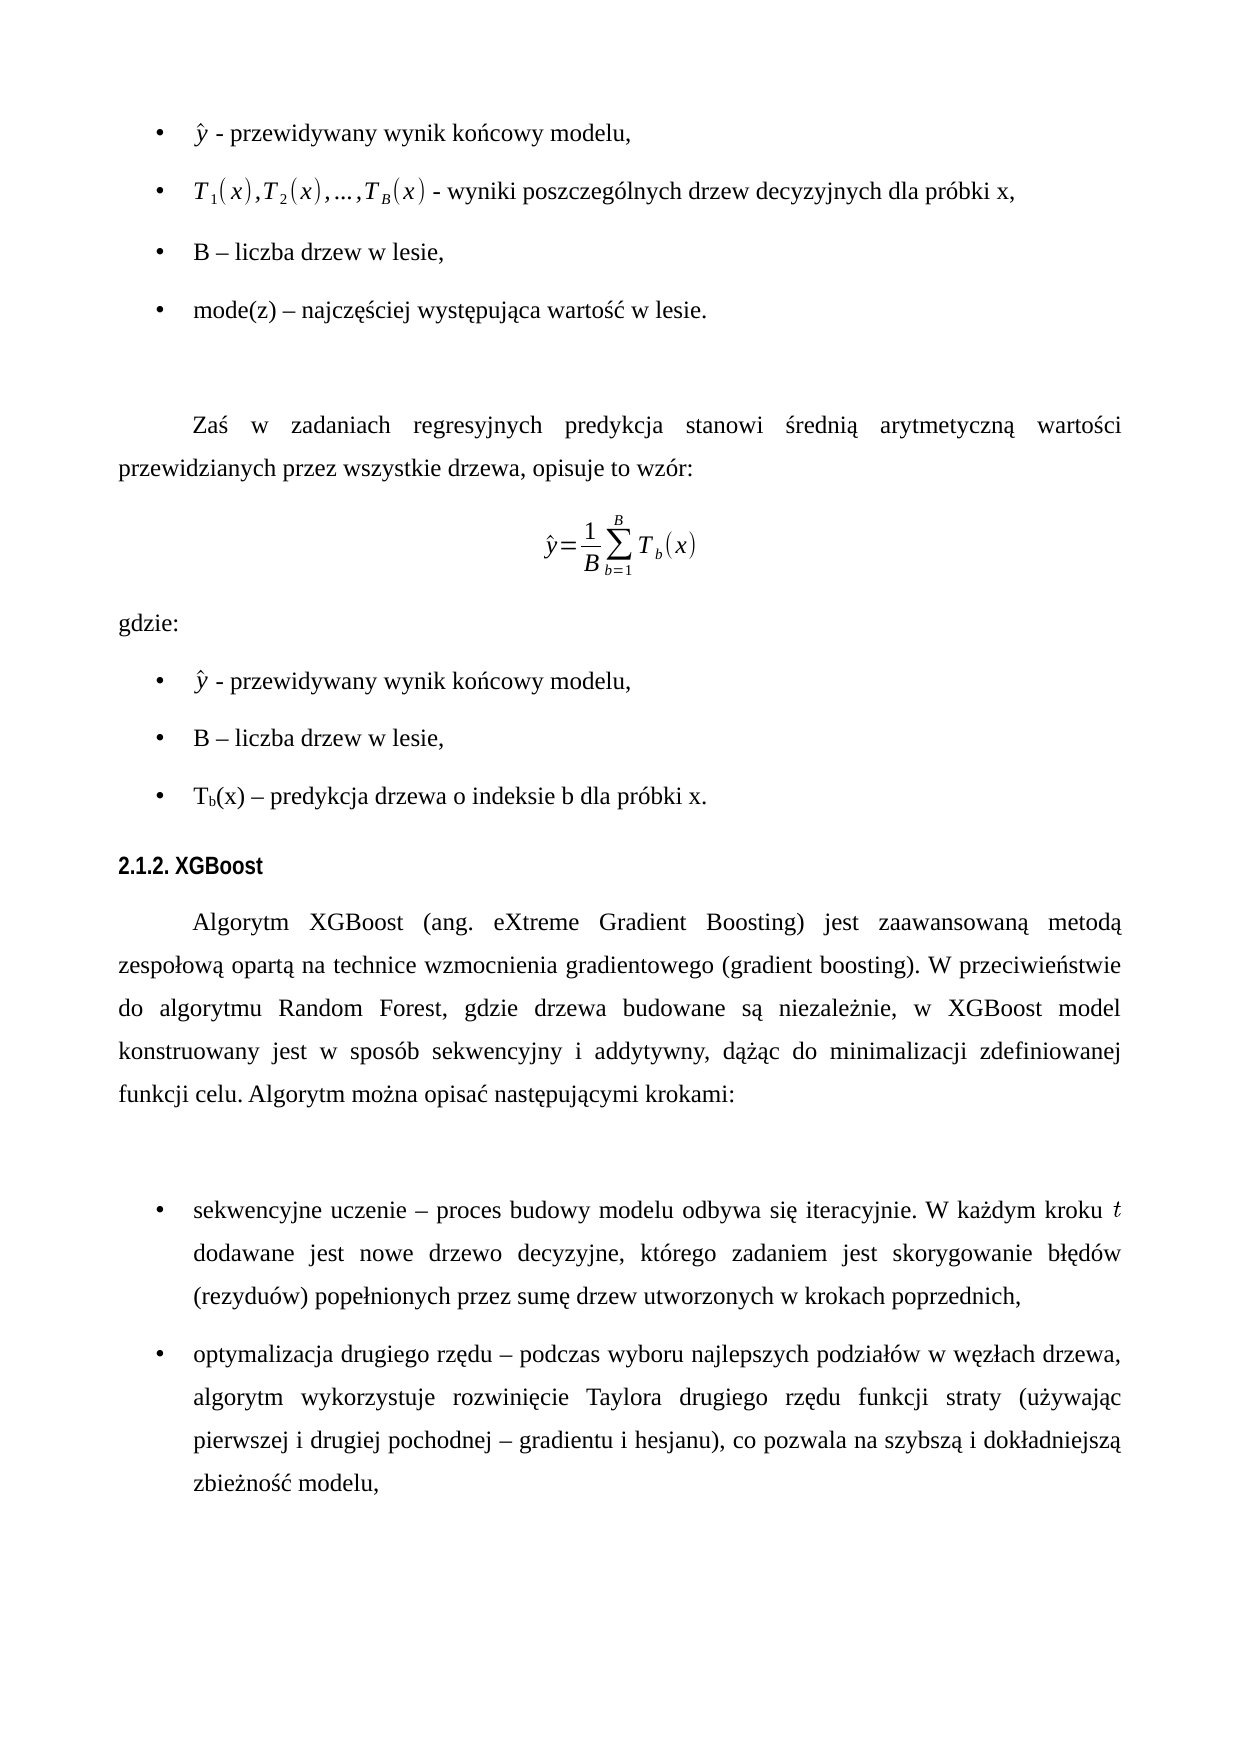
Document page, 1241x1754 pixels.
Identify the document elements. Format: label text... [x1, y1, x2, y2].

list Tb(x) – predykcja drzewa o indeksie b dla próbki x. [156, 781, 1122, 810]
text gdzie: [118, 608, 1122, 637]
list - wyniki poszczególnych drzew decyzyjnych dla próbki x, [156, 176, 1122, 208]
text Algorytm XGBoost (ang. eXtreme Gradient Boosting) jest zaawansowaną metodą zespołową opartą na technice wzmocnienia gradientowego (gradient boosting). W przeciwieństwie do algorytmu Random Forest, gdzie drzewa budowane są niezależnie, w XGBoost model konstruowany jest w sposób sekwencyjny i addytywny, dążąc do minimalizacji zdefiniowanej funkcji celu. Algorytm można opisać następującymi krokami: [118, 907, 1122, 1108]
list - przewidywany wynik końcowy modelu, [156, 118, 1122, 147]
subtitle 2.1.2. XGBoost [118, 851, 1122, 880]
text Zaś w zadaniach regresyjnych predykcja stanowi średnią arytmetyczną wartości przewidzianych przez wszystkie drzewa, opisuje to wzór: [118, 410, 1122, 482]
list mode(z) – najczęściej występująca wartość w lesie. [156, 295, 1122, 324]
list B – liczba drzew w lesie, [156, 237, 1122, 266]
list - przewidywany wynik końcowy modelu, [156, 666, 1122, 694]
list B – liczba drzew w lesie, [156, 723, 1122, 752]
list sekwencyjne uczenie – proces budowy modelu odbywa się iteracyjnie. W każdym kroku dodawane jest nowe drzewo decyzyjne, którego zadaniem jest skorygowanie błędów (rezyduów) popełnionych przez sumę drzew utworzonych w krokach poprzednich, [156, 1195, 1122, 1310]
list optymalizacja drugiego rzędu – podczas wyboru najlepszych podziałów w węzłach drzewa, algorytm wykorzystuje rozwinięcie Taylora drugiego rzędu funkcji straty (używając pierwszej i drugiej pochodnej – gradientu i hesjanu), co pozwala na szybszą i dokładniejszą zbieżność modelu, [156, 1339, 1122, 1497]
